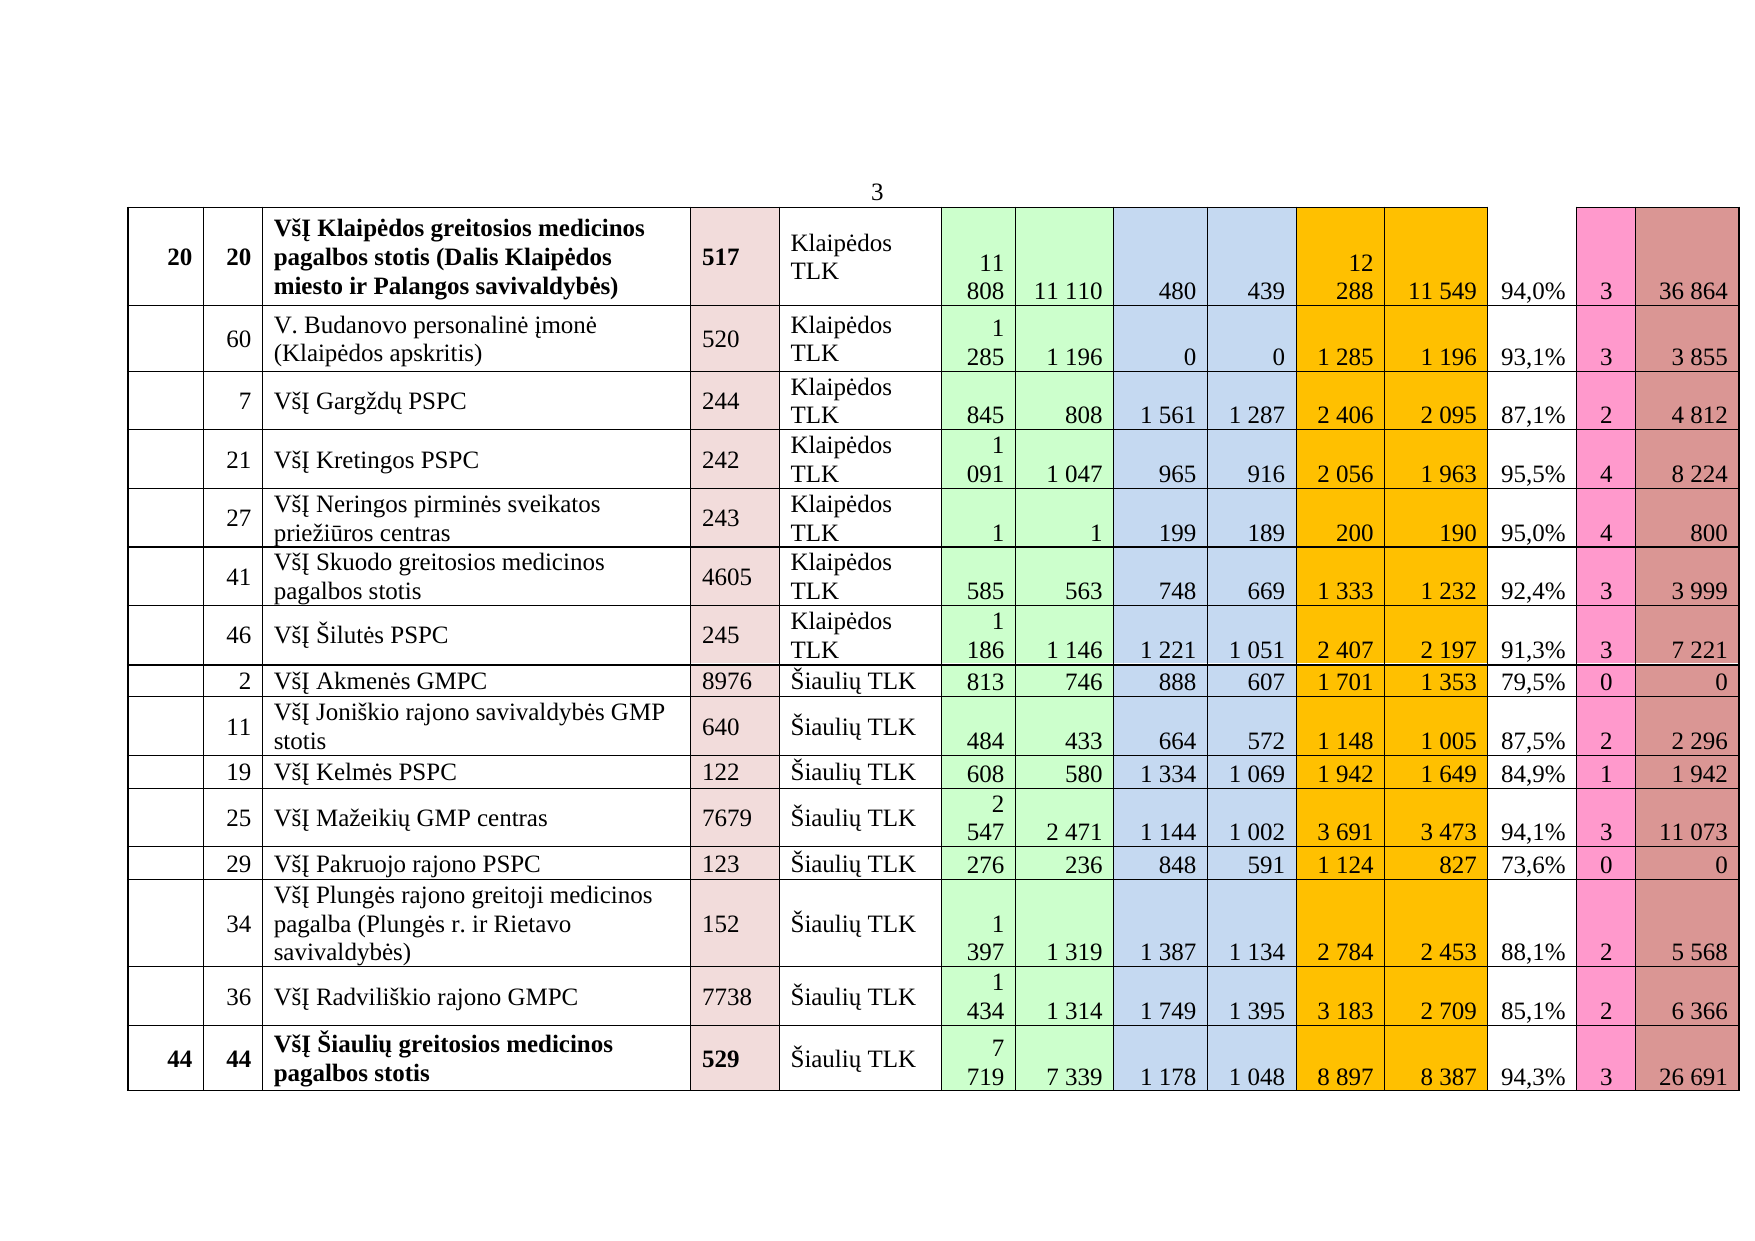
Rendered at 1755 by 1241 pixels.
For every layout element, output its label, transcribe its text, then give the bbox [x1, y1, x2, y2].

table_cell 1 353 [1385, 666, 1487, 696]
table_cell 2 296 [1636, 697, 1738, 755]
table_cell 3 [1577, 606, 1635, 663]
table_cell 20 [204, 208, 262, 305]
table_cell 276 [942, 847, 1015, 879]
table_cell 1 942 [1297, 756, 1384, 788]
table_cell 1 221 [1114, 606, 1207, 663]
table_cell 190 [1385, 489, 1487, 546]
table_cell 669 [1208, 548, 1296, 605]
table_cell 199 [1114, 489, 1207, 546]
table_cell 26 691 [1636, 1026, 1738, 1090]
table_cell 1 186 [942, 606, 1015, 663]
table_cell 3 855 [1636, 306, 1738, 371]
table_cell 2 [1577, 697, 1635, 755]
table_cell 1 178 [1114, 1026, 1207, 1090]
table_cell Klaipėdos TLK [780, 489, 941, 546]
table_cell 11 073 [1636, 789, 1738, 846]
table_cell 1 [1577, 756, 1635, 788]
table_cell 848 [1114, 847, 1207, 879]
table_cell 19 [204, 756, 262, 788]
table_cell 0 [1114, 306, 1207, 371]
table_cell VšĮ Mažeikių GMP centras [263, 789, 690, 846]
table_cell 4 [1577, 489, 1635, 546]
table_cell 11 [204, 697, 262, 755]
table_cell Klaipėdos TLK [780, 606, 941, 663]
table_cell VšĮ Joniškio rajono savivaldybės GMP stotis [263, 697, 690, 755]
table_cell 965 [1114, 430, 1207, 488]
table_cell Klaipėdos TLK [780, 306, 941, 371]
table_cell 46 [204, 606, 262, 663]
table_cell VšĮ Klaipėdos greitosios medicinos pagalbos stotis (Dalis Klaipėdos miesto ir Palangos savivaldybės) [263, 208, 690, 305]
table_cell 3 473 [1385, 789, 1487, 846]
table_cell 800 [1636, 489, 1738, 546]
table_cell 189 [1208, 489, 1296, 546]
table_cell 3 [1577, 1026, 1635, 1090]
table_cell 1 [1016, 489, 1113, 546]
table_cell 1 [942, 489, 1015, 546]
table_cell [129, 756, 203, 788]
table_cell Šiaulių TLK [780, 847, 941, 879]
table_cell 2 784 [1297, 880, 1384, 966]
table_cell 916 [1208, 430, 1296, 488]
table_cell [129, 548, 203, 605]
table_cell 888 [1114, 666, 1207, 696]
table_cell 845 [942, 372, 1015, 429]
table_cell 34 [204, 880, 262, 966]
table_cell 1 144 [1114, 789, 1207, 846]
table_cell 1 232 [1385, 548, 1487, 605]
table_cell 36 864 [1636, 208, 1738, 305]
table_cell 94,1% [1488, 789, 1576, 846]
table_cell 95,0% [1488, 489, 1576, 546]
table_cell 572 [1208, 697, 1296, 755]
table_cell 3 999 [1636, 548, 1738, 605]
table_cell Šiaulių TLK [780, 1026, 941, 1090]
table_cell 29 [204, 847, 262, 879]
table_cell 122 [691, 756, 779, 788]
table_cell [129, 372, 203, 429]
table_cell 1 148 [1297, 697, 1384, 755]
table_cell VšĮ Skuodo greitosios medicinos pagalbos stotis [263, 548, 690, 605]
table_cell 580 [1016, 756, 1113, 788]
table_cell [129, 306, 203, 371]
table_cell 1 124 [1297, 847, 1384, 879]
table_cell [129, 789, 203, 846]
table_cell 87,1% [1488, 372, 1576, 429]
table_cell 123 [691, 847, 779, 879]
table_cell 92,4% [1488, 548, 1576, 605]
table_cell 3 183 [1297, 967, 1384, 1025]
table_cell 8976 [691, 666, 779, 696]
table_cell 8 224 [1636, 430, 1738, 488]
table_cell 1 069 [1208, 756, 1296, 788]
table_cell 1 051 [1208, 606, 1296, 663]
table_cell 44 [204, 1026, 262, 1090]
table_cell 1 749 [1114, 967, 1207, 1025]
table_cell 748 [1114, 548, 1207, 605]
table_cell 88,1% [1488, 880, 1576, 966]
table_cell 152 [691, 880, 779, 966]
table_cell 7 339 [1016, 1026, 1113, 1090]
table_cell 827 [1385, 847, 1487, 879]
table_cell 517 [691, 208, 779, 305]
table_cell 12 288 [1297, 208, 1384, 305]
table_cell 1 134 [1208, 880, 1296, 966]
table_cell 1 196 [1016, 306, 1113, 371]
table_cell 3 [1577, 208, 1635, 305]
table_cell 94,0% [1488, 207, 1576, 305]
table_cell 25 [204, 789, 262, 846]
table_cell 2 095 [1385, 372, 1487, 429]
table_cell 2 471 [1016, 789, 1113, 846]
table_cell 529 [691, 1026, 779, 1090]
table_cell 8 387 [1385, 1026, 1487, 1090]
table_cell 2 056 [1297, 430, 1384, 488]
table_cell 200 [1297, 489, 1384, 546]
table_cell 1 005 [1385, 697, 1487, 755]
table_cell Šiaulių TLK [780, 756, 941, 788]
table_cell V. Budanovo personalinė įmonė (Klaipėdos apskritis) [263, 306, 690, 371]
table_cell [129, 697, 203, 755]
table_cell 2 197 [1385, 606, 1487, 663]
table_cell 7 719 [942, 1026, 1015, 1090]
table_cell 2 453 [1385, 880, 1487, 966]
table_cell VšĮ Pakruojo rajono PSPC [263, 847, 690, 879]
table_cell 4 812 [1636, 372, 1738, 429]
table_cell 1 002 [1208, 789, 1296, 846]
table_cell 1 701 [1297, 666, 1384, 696]
table_cell 27 [204, 489, 262, 546]
table_cell Šiaulių TLK [780, 880, 941, 966]
table_cell 73,6% [1488, 847, 1576, 879]
table_cell 60 [204, 306, 262, 371]
table_cell 244 [691, 372, 779, 429]
table_cell 87,5% [1488, 697, 1576, 755]
table_cell [129, 430, 203, 488]
table_cell 2 406 [1297, 372, 1384, 429]
table_cell [129, 847, 203, 879]
table_cell 480 [1114, 208, 1207, 305]
table_cell 1 319 [1016, 880, 1113, 966]
table_cell 746 [1016, 666, 1113, 696]
table_cell VšĮ Kretingos PSPC [263, 430, 690, 488]
table_cell 813 [942, 666, 1015, 696]
table_cell 0 [1577, 847, 1635, 879]
table_cell 1 334 [1114, 756, 1207, 788]
table_cell [129, 880, 203, 966]
table_cell 0 [1577, 666, 1635, 696]
table_cell 3 691 [1297, 789, 1384, 846]
table_cell 1 091 [942, 430, 1015, 488]
table_cell 236 [1016, 847, 1113, 879]
table_cell VšĮ Neringos pirminės sveikatos priežiūros centras [263, 489, 690, 546]
table_cell VšĮ Plungės rajono greitoji medicinos pagalba (Plungės r. ir Rietavo savivaldybės) [263, 880, 690, 966]
table_cell VšĮ Gargždų PSPC [263, 372, 690, 429]
table_cell 1 047 [1016, 430, 1113, 488]
table_cell 1 561 [1114, 372, 1207, 429]
table_cell 7 [204, 372, 262, 429]
table_cell 1 963 [1385, 430, 1487, 488]
table_cell 1 146 [1016, 606, 1113, 663]
table_cell 11 110 [1016, 208, 1113, 305]
table_cell 44 [129, 1026, 203, 1090]
table_cell Klaipėdos TLK [780, 372, 941, 429]
table_cell 245 [691, 606, 779, 663]
table_cell 7679 [691, 789, 779, 846]
table_cell 607 [1208, 666, 1296, 696]
table_cell 2 407 [1297, 606, 1384, 663]
table_cell 1 649 [1385, 756, 1487, 788]
table_cell 2 709 [1385, 967, 1487, 1025]
table_cell 0 [1636, 666, 1738, 696]
table_cell VšĮ Kelmės PSPC [263, 756, 690, 788]
table_cell 11 549 [1385, 208, 1487, 305]
table_cell 2 [1577, 372, 1635, 429]
table_cell 2 [1577, 880, 1635, 966]
table_cell 7 221 [1636, 606, 1738, 663]
table_cell 2 [204, 666, 262, 696]
table_cell 85,1% [1488, 967, 1576, 1025]
table_cell VšĮ Šilutės PSPC [263, 606, 690, 663]
table_cell 7738 [691, 967, 779, 1025]
table_cell 3 [1577, 306, 1635, 371]
table_cell 640 [691, 697, 779, 755]
table_cell 79,5% [1488, 666, 1576, 696]
table_cell 3 [1577, 548, 1635, 605]
table_cell 1 333 [1297, 548, 1384, 605]
table_cell 1 942 [1636, 756, 1738, 788]
table_cell 0 [1636, 847, 1738, 879]
table_cell 95,5% [1488, 430, 1576, 488]
table_cell 664 [1114, 697, 1207, 755]
table_cell 433 [1016, 697, 1113, 755]
table_cell Šiaulių TLK [780, 697, 941, 755]
table_cell 4605 [691, 548, 779, 605]
table_cell 2 [1577, 967, 1635, 1025]
table_cell 8 897 [1297, 1026, 1384, 1090]
table_cell 243 [691, 489, 779, 546]
table_cell 0 [1208, 306, 1296, 371]
table_cell 563 [1016, 548, 1113, 605]
table_cell Klaipėdos TLK [780, 208, 941, 305]
table_cell 2 547 [942, 789, 1015, 846]
table_cell VšĮ Akmenės GMPC [263, 666, 690, 696]
table_cell [129, 967, 203, 1025]
table_cell 3 [1577, 789, 1635, 846]
table_cell 484 [942, 697, 1015, 755]
table_cell [129, 606, 203, 663]
table_cell 4 [1577, 430, 1635, 488]
table_cell 5 568 [1636, 880, 1738, 966]
table_cell 1 395 [1208, 967, 1296, 1025]
table_cell 520 [691, 306, 779, 371]
table_cell 242 [691, 430, 779, 488]
table_cell 591 [1208, 847, 1296, 879]
table_cell VšĮ Radviliškio rajono GMPC [263, 967, 690, 1025]
table_cell [129, 666, 203, 696]
table_cell 91,3% [1488, 606, 1576, 663]
table_cell [129, 489, 203, 546]
table_cell 21 [204, 430, 262, 488]
table_cell 1 285 [1297, 306, 1384, 371]
table_cell Šiaulių TLK [780, 789, 941, 846]
table_cell 1 196 [1385, 306, 1487, 371]
table_cell 6 366 [1636, 967, 1738, 1025]
table_cell 36 [204, 967, 262, 1025]
table_cell 1 285 [942, 306, 1015, 371]
table_cell 1 287 [1208, 372, 1296, 429]
table_cell Šiaulių TLK [780, 666, 941, 696]
table_cell 1 048 [1208, 1026, 1296, 1090]
table_cell Šiaulių TLK [780, 967, 941, 1025]
table_cell 608 [942, 756, 1015, 788]
table_cell 1 314 [1016, 967, 1113, 1025]
table_cell 1 434 [942, 967, 1015, 1025]
table_cell 439 [1208, 208, 1296, 305]
table_cell 1 387 [1114, 880, 1207, 966]
table_cell 11 808 [942, 208, 1015, 305]
table_cell 93,1% [1488, 306, 1576, 371]
table_cell 1 397 [942, 880, 1015, 966]
table_cell Klaipėdos TLK [780, 548, 941, 605]
table_cell 41 [204, 548, 262, 605]
table_cell Klaipėdos TLK [780, 430, 941, 488]
table_cell 808 [1016, 372, 1113, 429]
table_cell 585 [942, 548, 1015, 605]
table_cell 20 [129, 208, 203, 305]
table_cell 94,3% [1488, 1026, 1576, 1090]
table_cell 84,9% [1488, 756, 1576, 788]
table_cell VšĮ Šiaulių greitosios medicinos pagalbos stotis [263, 1026, 690, 1090]
